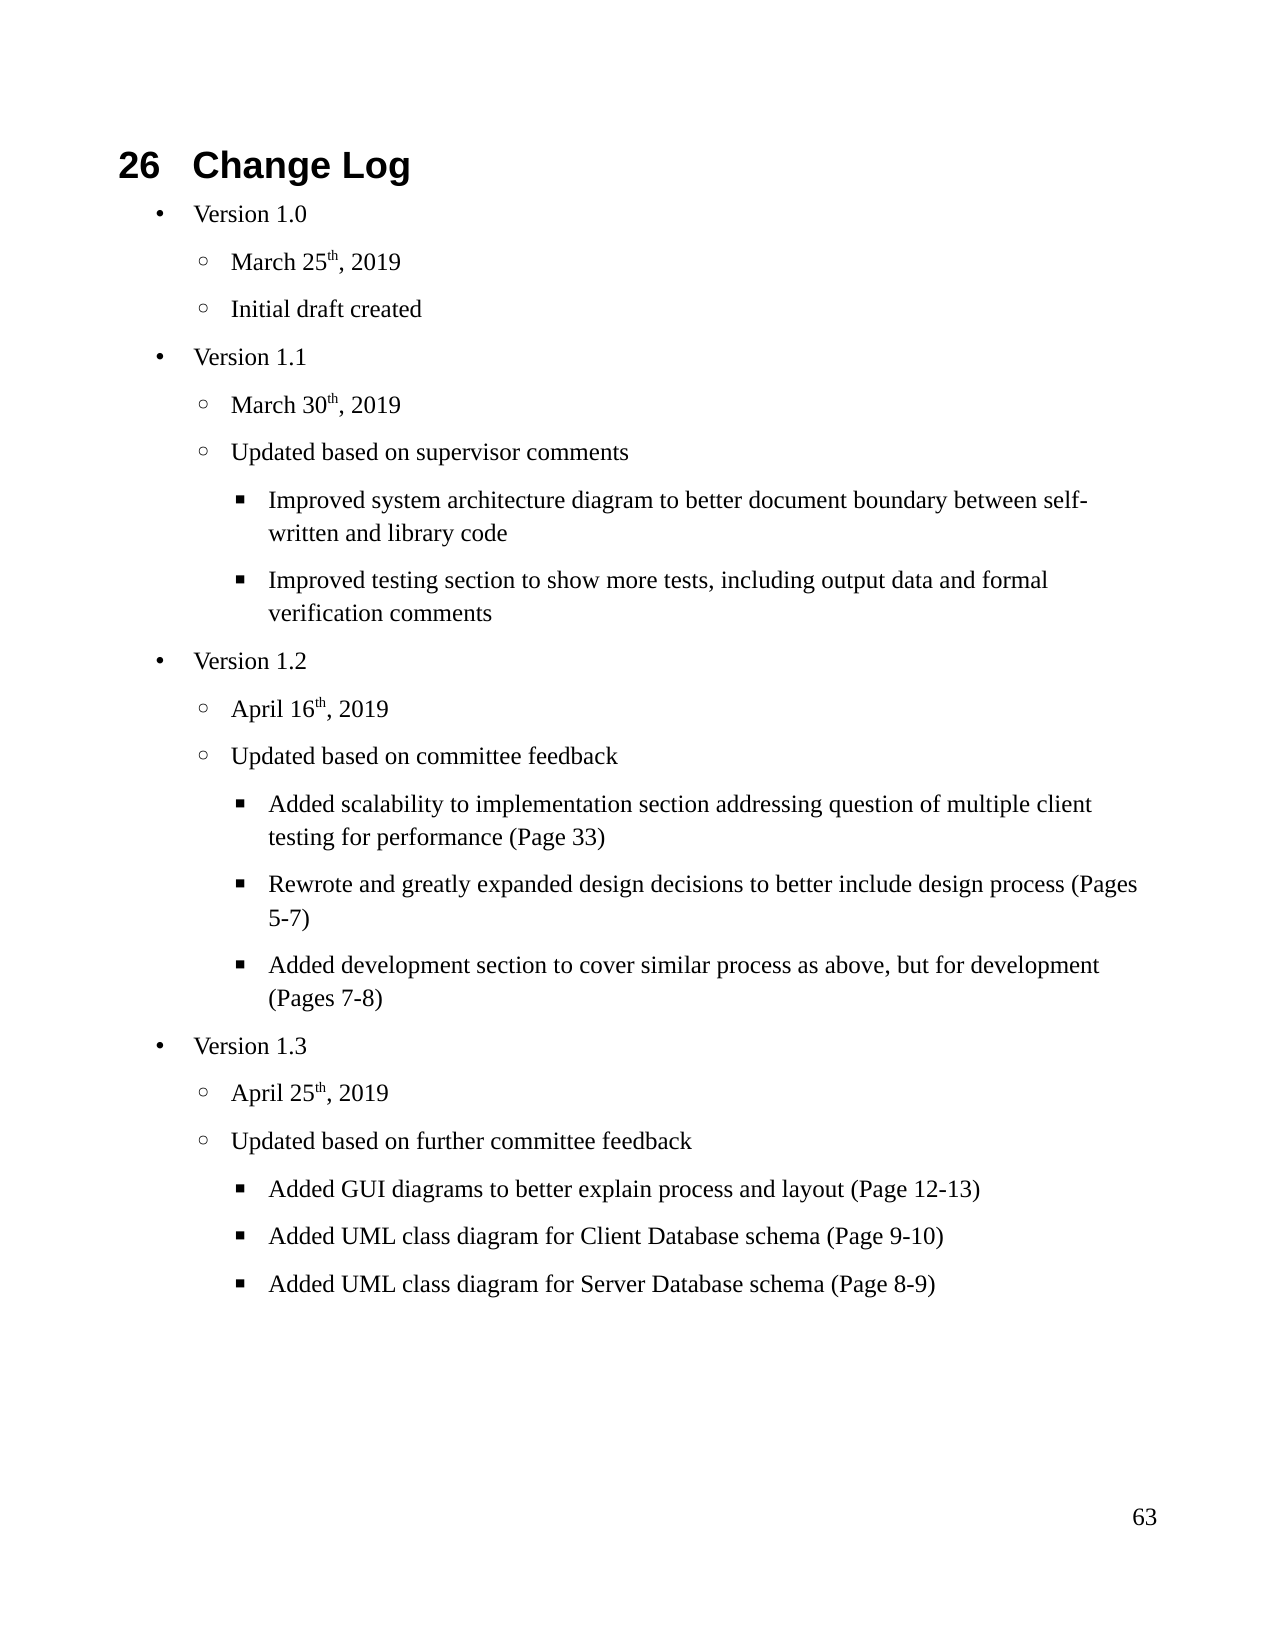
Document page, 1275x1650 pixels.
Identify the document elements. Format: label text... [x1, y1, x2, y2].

list Version 1.1 [156, 342, 1157, 371]
list Initial draft created [193, 294, 1157, 323]
list April 16th, 2019 [193, 694, 1157, 722]
list Version 1.3 [156, 1031, 1157, 1059]
list Improved system architecture diagram to better document boundary between self-written and library code [231, 485, 1157, 547]
list Version 1.0 [156, 199, 1157, 228]
list Improved testing section to show more tests, including output data and formal verification comments [231, 566, 1157, 627]
list Added development section to cover similar process as above, but for development (Pages 7-8) [231, 950, 1157, 1012]
list Version 1.2 [156, 646, 1157, 675]
list Added GUI diagrams to better explain process and layout (Page 12-13) [231, 1174, 1157, 1202]
list Updated based on committee feedback [193, 741, 1157, 770]
list March 30th, 2019 [193, 390, 1157, 418]
list Added UML class diagram for Server Database schema (Page 8-9) [231, 1269, 1157, 1298]
subtitle Change Log [118, 143, 1157, 187]
list Updated based on supervisor comments [193, 437, 1157, 466]
list Updated based on further committee feedback [193, 1126, 1157, 1155]
list April 25th, 2019 [193, 1078, 1157, 1107]
list Rewrote and greatly expanded design decisions to better include design process (Pages 5-7) [231, 869, 1157, 931]
list March 25th, 2019 [193, 247, 1157, 276]
list Added scalability to implementation section addressing question of multiple client testing for performance (Page 33) [231, 789, 1157, 851]
list Added UML class diagram for Client Database schema (Page 9-10) [231, 1221, 1157, 1250]
